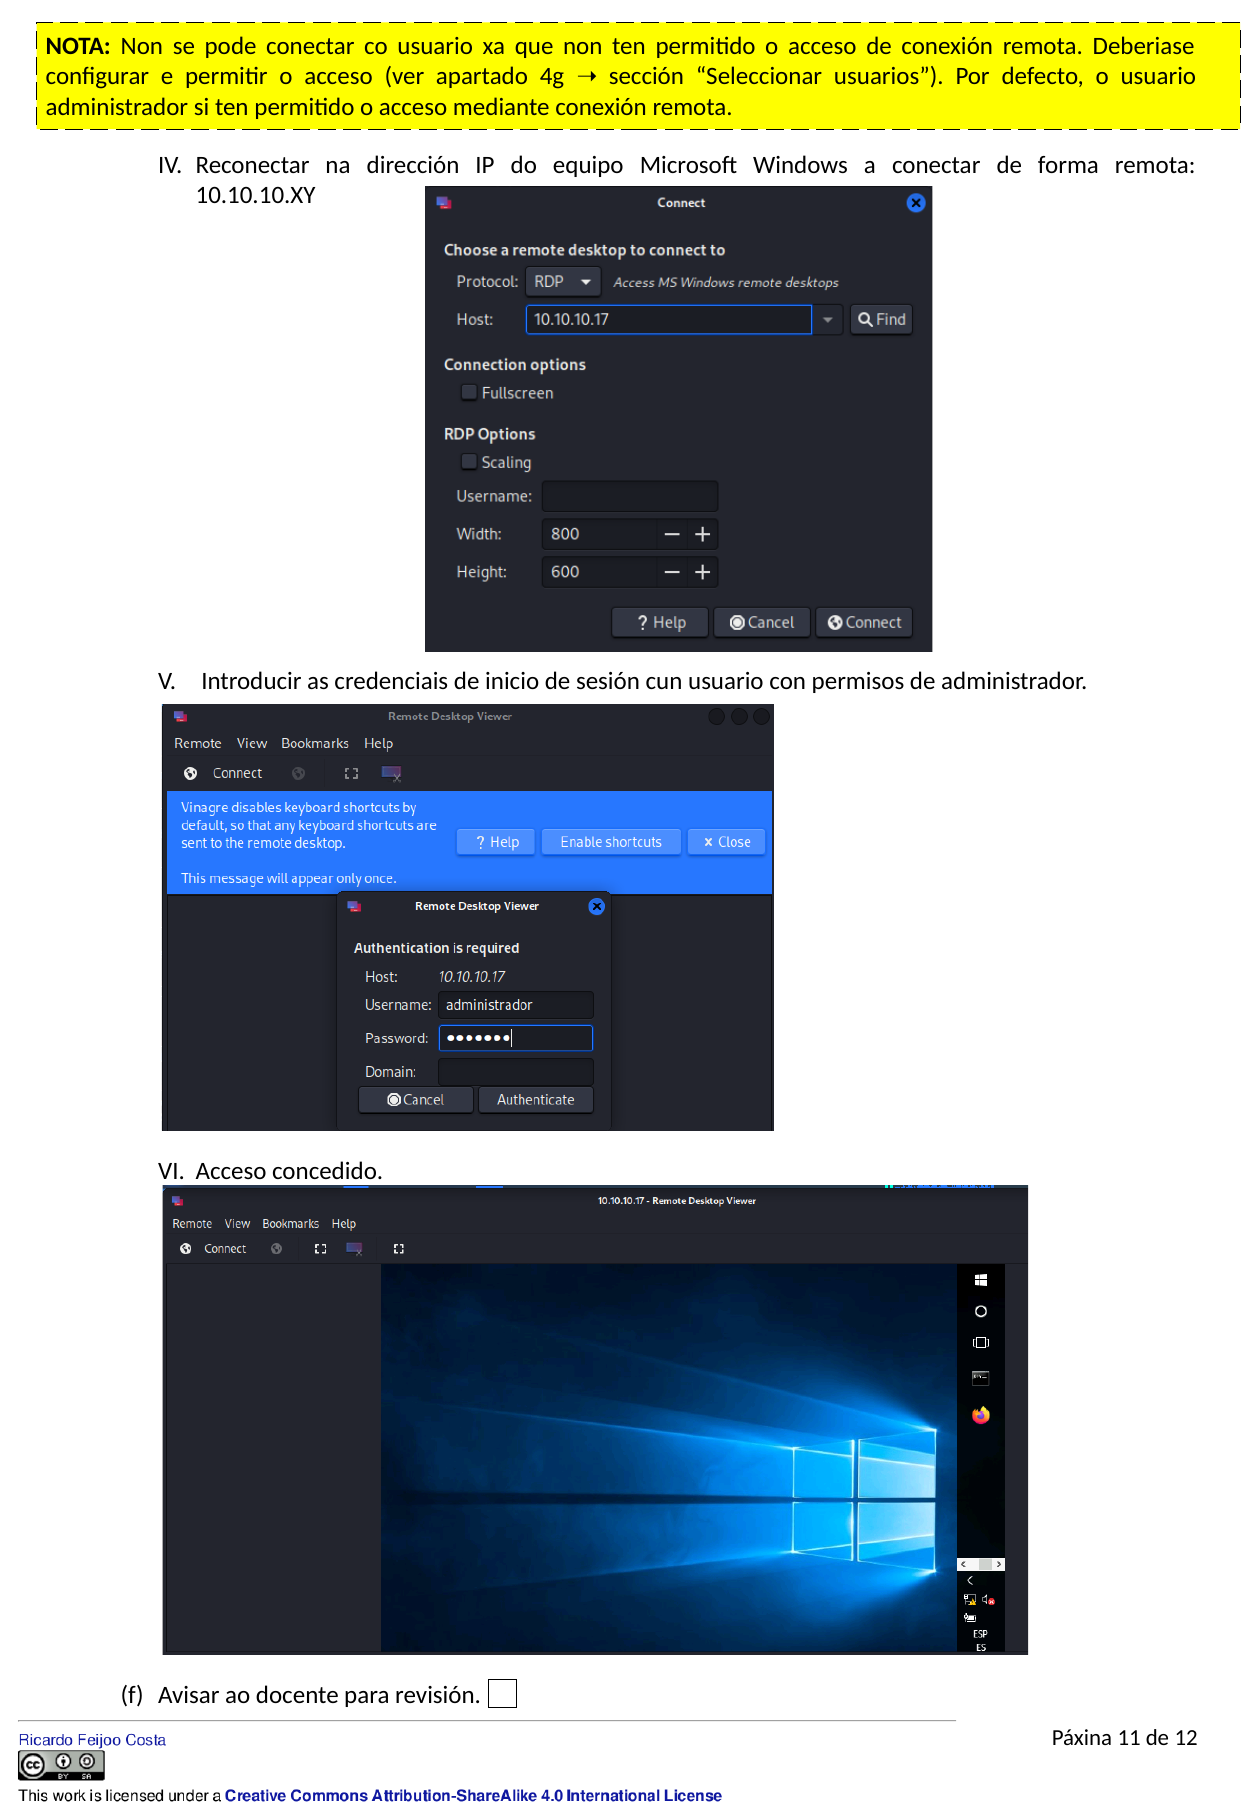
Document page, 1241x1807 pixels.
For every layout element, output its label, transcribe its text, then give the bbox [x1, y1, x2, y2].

list Acceso concedido. [158, 1155, 1197, 1186]
list Introducir as credenciais de inicio de sesión cun usuario con permisos de administrador. [158, 665, 1197, 695]
picture [8, 1715, 957, 1806]
picture [162, 1185, 1029, 1655]
list Reconectar na dirección IP do equipo Microsoft Windows a conectar de forma remota: 10.10.10.XY [158, 149, 1197, 210]
picture [425, 186, 933, 652]
list Avisar ao docente para revisión. [120, 1679, 1197, 1710]
picture [161, 704, 774, 1131]
text NOTA: Non se pode conectar co usuario xa que non ten permitido o acceso de conexión remota. Deberiase configurar e permitir o acceso (ver apartado 4g ➝ sección “Seleccionar usuarios”). Por defecto, o usuario administrador si ten permitido o acceso mediante conexión remota. [45, 30, 1197, 121]
